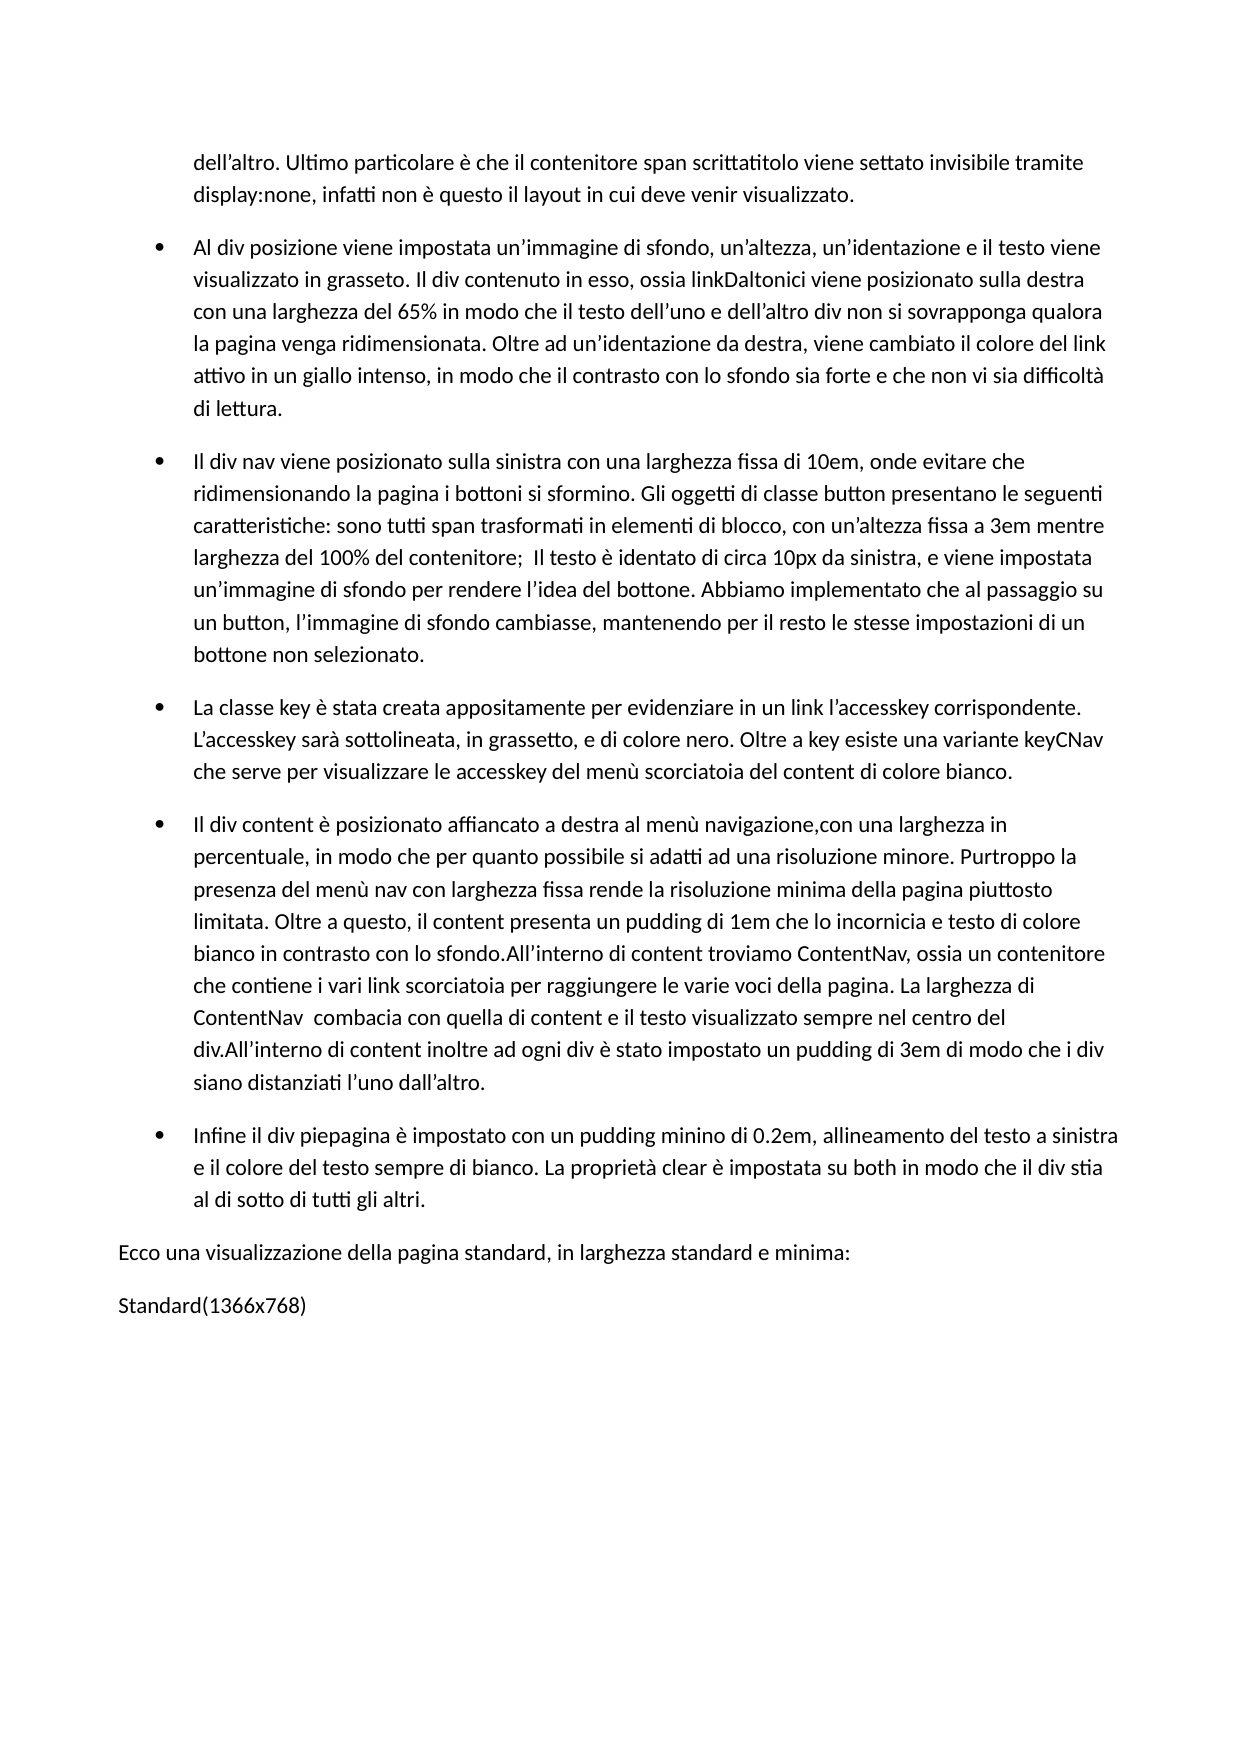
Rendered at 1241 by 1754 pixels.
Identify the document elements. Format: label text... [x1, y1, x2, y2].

list dell’altro. Ultimo particolare è che il contenitore span scrittatitolo viene settato invisibile tramite display:none, infatti non è questo il layout in cui deve venir visualizzato. [156, 148, 1122, 208]
list Infine il div piepagina è impostato con un pudding minino di 0.2em, allineamento del testo a sinistra e il colore del testo sempre di bianco. La proprietà clear è impostata su both in modo che il div stia al di sotto di tutti gli altri. [156, 1121, 1122, 1213]
list Al div posizione viene impostata un’immagine di sfondo, un’altezza, un’identazione e il testo viene visualizzato in grasseto. Il div contenuto in esso, ossia linkDaltonici viene posizionato sulla destra con una larghezza del 65% in modo che il testo dell’uno e dell’altro div non si sovrapponga qualora la pagina venga ridimensionata. Oltre ad un’identazione da destra, viene cambiato il colore del link attivo in un giallo intenso, in modo che il contrasto con lo sfondo sia forte e che non vi sia difficoltà di lettura. [156, 233, 1122, 422]
text Ecco una visualizzazione della pagina standard, in larghezza standard e minima: [118, 1238, 1122, 1266]
list Il div nav viene posizionato sulla sinistra con una larghezza fissa di 10em, onde evitare che ridimensionando la pagina i bottoni si sformino. Gli oggetti di classe button presentano le seguenti caratteristiche: sono tutti span trasformati in elementi di blocco, con un’altezza fissa a 3em mentre larghezza del 100% del contenitore; Il testo è identato di circa 10px da sinistra, e viene impostata un’immagine di sfondo per rendere l’idea del bottone. Abbiamo implementato che al passaggio su un button, l’immagine di sfondo cambiasse, mantenendo per il resto le stesse impostazioni di un bottone non selezionato. [156, 447, 1122, 668]
list La classe key è stata creata appositamente per evidenziare in un link l’accesskey corrispondente. L’accesskey sarà sottolineata, in grassetto, e di colore nero. Oltre a key esiste una variante keyCNav che serve per visualizzare le accesskey del menù scorciatoia del content di colore bianco. [156, 693, 1122, 785]
text Standard(1366x768) [118, 1291, 1122, 1319]
list Il div content è posizionato affiancato a destra al menù navigazione,con una larghezza in percentuale, in modo che per quanto possibile si adatti ad una risoluzione minore. Purtroppo la presenza del menù nav con larghezza fissa rende la risoluzione minima della pagina piuttosto limitata. Oltre a questo, il content presenta un pudding di 1em che lo incornicia e testo di colore bianco in contrasto con lo sfondo.All’interno di content troviamo ContentNav, ossia un contenitore che contiene i vari link scorciatoia per raggiungere le varie voci della pagina. La larghezza di ContentNav combacia con quella di content e il testo visualizzato sempre nel centro del div.All’interno di content inoltre ad ogni div è stato impostato un pudding di 3em di modo che i div siano distanziati l’uno dall’altro. [156, 810, 1122, 1096]
